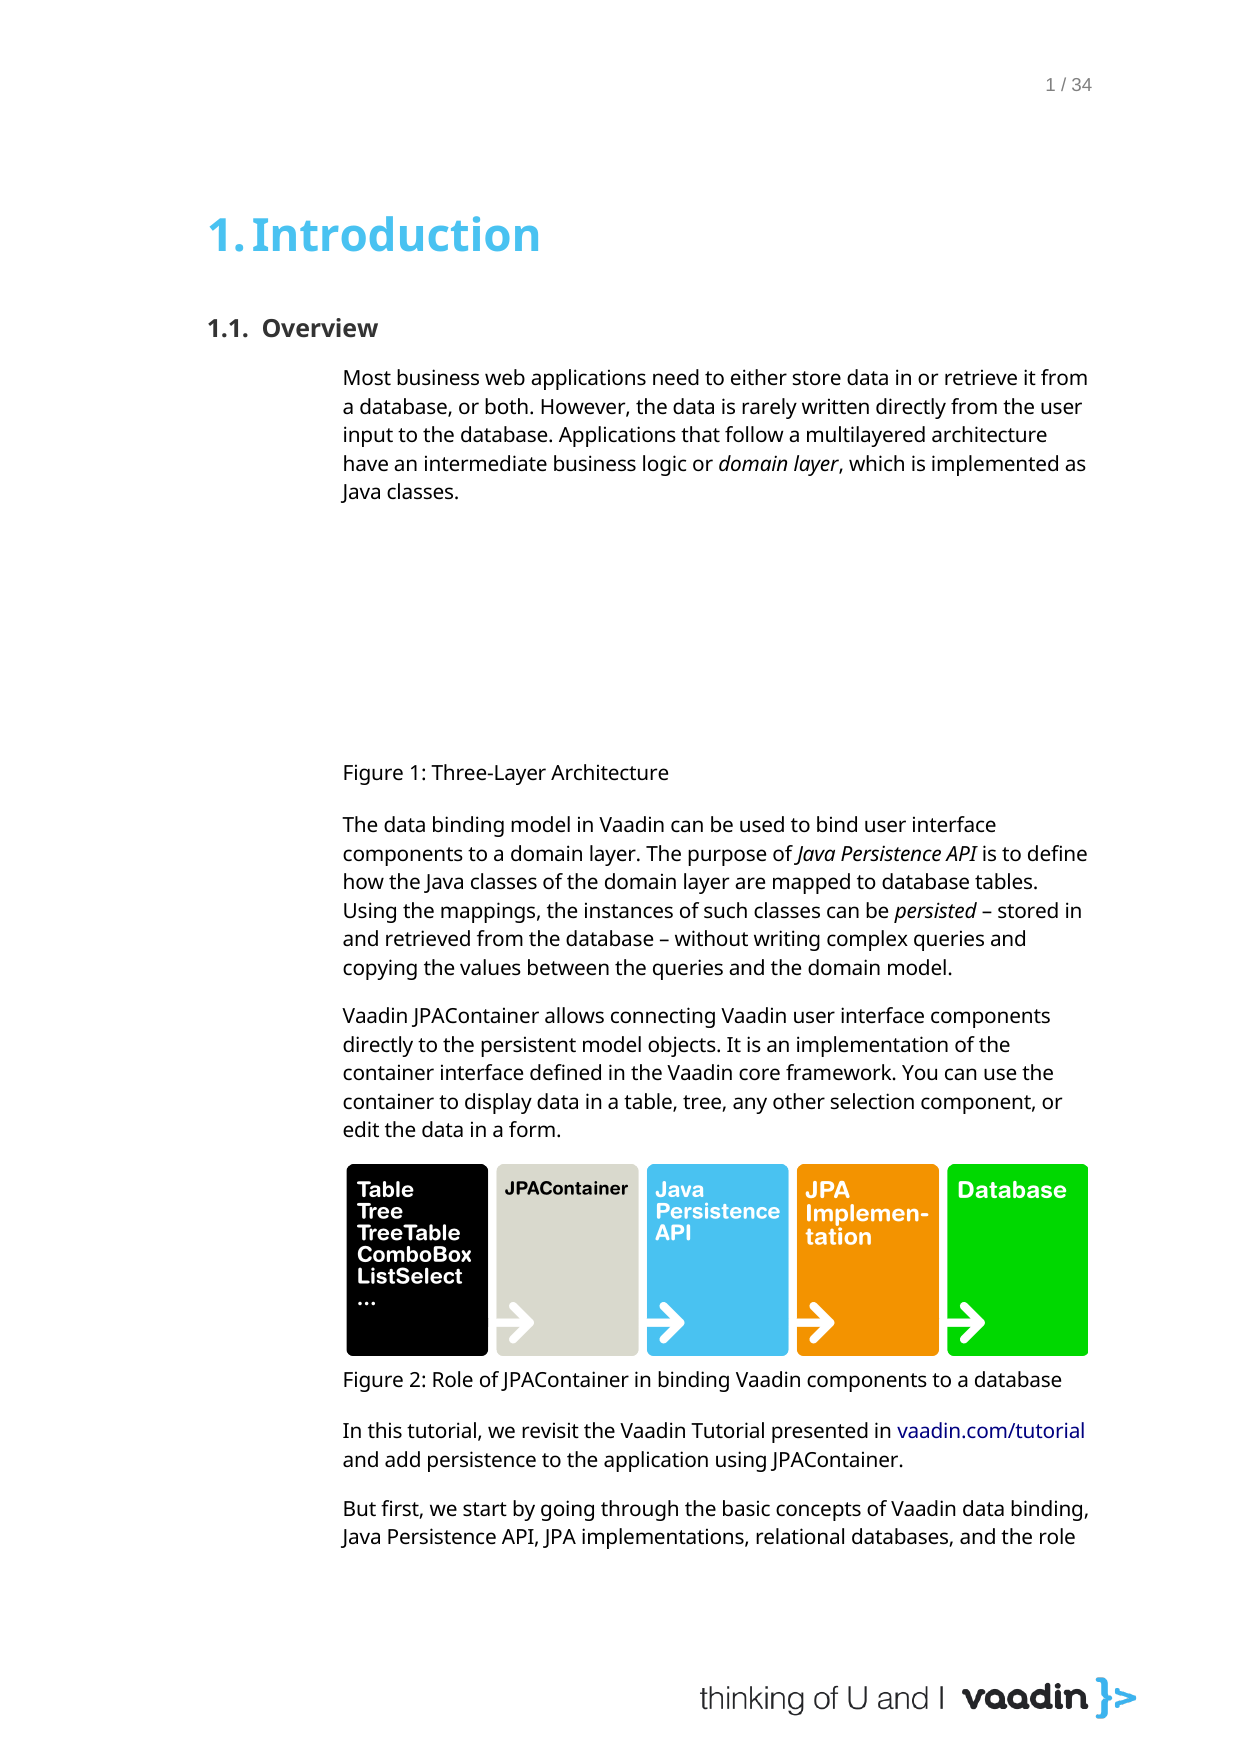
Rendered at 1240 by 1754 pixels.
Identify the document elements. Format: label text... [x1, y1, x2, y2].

text Figure 1: Three-Layer Architecture [342, 758, 1092, 787]
subtitle Overview [207, 311, 1092, 345]
text But first, we start by going through the basic concepts of Vaadin data binding, Java Persistence API, JPA implementations, relational databases, and the role [342, 1494, 1092, 1551]
subtitle Introduction [207, 202, 1092, 264]
text Most business web applications need to either store data in or retrieve it from a database, or both. However, the data is rarely written directly from the user input to the database. Applications that follow a multilayered architecture have an intermediate business logic or domain layer, which is implemented as Java classes. [342, 363, 1092, 506]
text Vaadin JPAContainer allows connecting Vaadin user interface components directly to the persistent model objects. It is an implementation of the container interface defined in the Vaadin core framework. You can use the container to display data in a table, tree, any other selection component, or edit the data in a form. [342, 1002, 1092, 1144]
text In this tutorial, we revisit the Vaadin Tutorial presented in vaadin.com/tutorial and add persistence to the application using JPAContainer. [342, 1417, 1092, 1473]
picture [346, 1164, 1088, 1356]
text Figure 2: Role of JPAContainer in binding Vaadin components to a database [342, 1365, 1092, 1393]
picture [699, 1673, 1139, 1721]
text The data binding model in Vaadin can be used to bind user interface components to a domain layer. The purpose of Java Persistence API is to define how the Java classes of the domain layer are mapped to database tables. Using the mappings, the instances of such classes can be persisted – stored in and retrieved from the database – without writing complex queries and copying the values between the queries and the domain model. [342, 810, 1092, 981]
